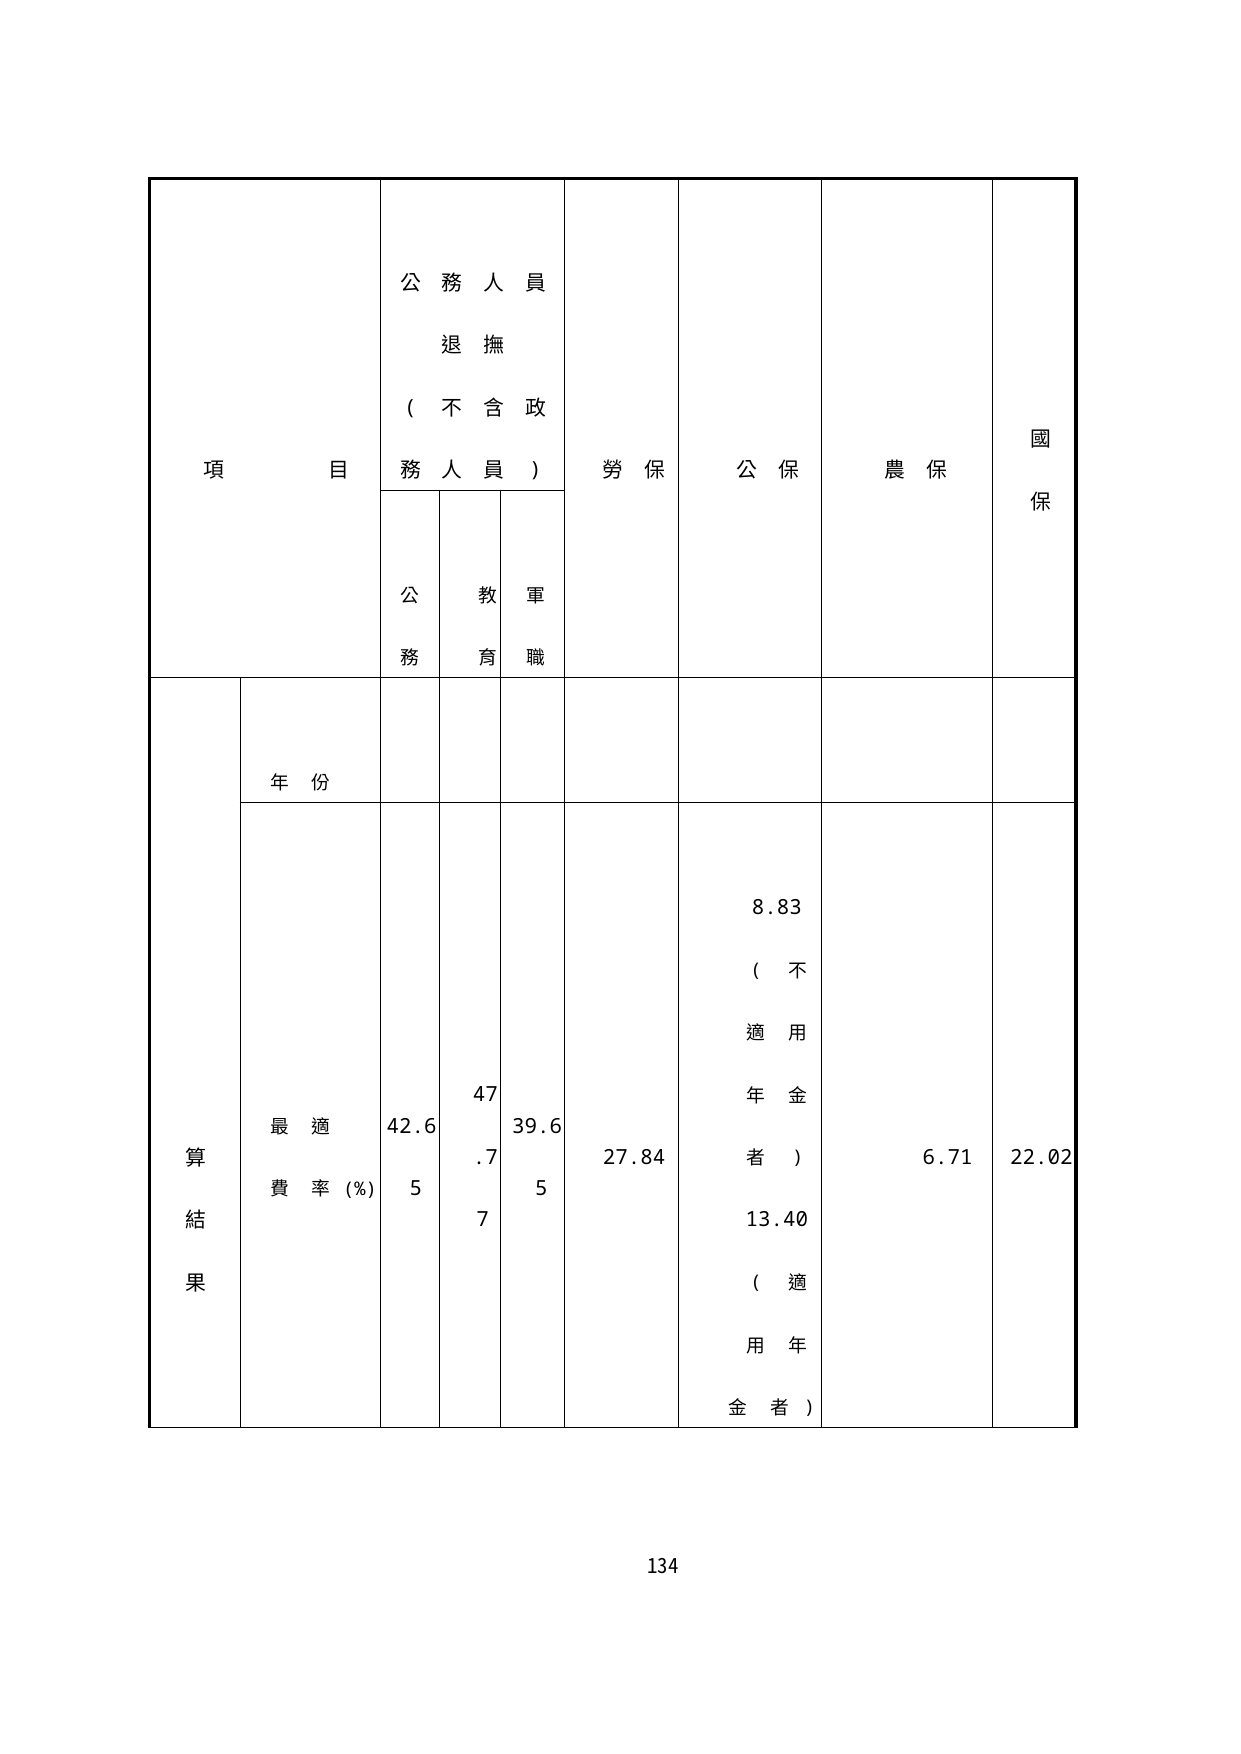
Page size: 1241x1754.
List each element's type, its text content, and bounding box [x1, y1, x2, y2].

table_cell [565, 678, 678, 802]
table_cell 47.77 [440, 803, 500, 1427]
table_header 農保 [822, 180, 992, 677]
table_header 國保 [993, 180, 1074, 677]
table_header 勞保 [565, 180, 678, 677]
table_header 公保 [679, 180, 821, 677]
table_cell [440, 678, 500, 802]
table_cell 42.65 [381, 803, 439, 1427]
table_cell - [822, 678, 992, 802]
table_header 項 目 [151, 180, 380, 677]
table_cell 公務 [381, 491, 439, 677]
table_cell 最適費率(%) [241, 803, 380, 1427]
table_cell 22.02 [993, 803, 1074, 1427]
table_cell 年份 [241, 678, 380, 802]
table_cell 軍職 [501, 491, 564, 677]
table_cell 27.84 [565, 803, 678, 1427]
table_cell 6.71 [822, 803, 992, 1427]
table_cell 39.65 [501, 803, 564, 1427]
table_cell [501, 678, 564, 802]
table_cell 教育 [440, 491, 500, 677]
table_cell 算結果 [151, 678, 240, 1427]
table_cell [679, 678, 821, 802]
table_cell [993, 678, 1074, 802]
table_cell [381, 678, 439, 802]
table_header 公務人員退撫 (不含政務人員) [381, 180, 564, 490]
table_cell 8.83 (不適用年金者) 13.40 (適用年金者) [679, 803, 821, 1427]
